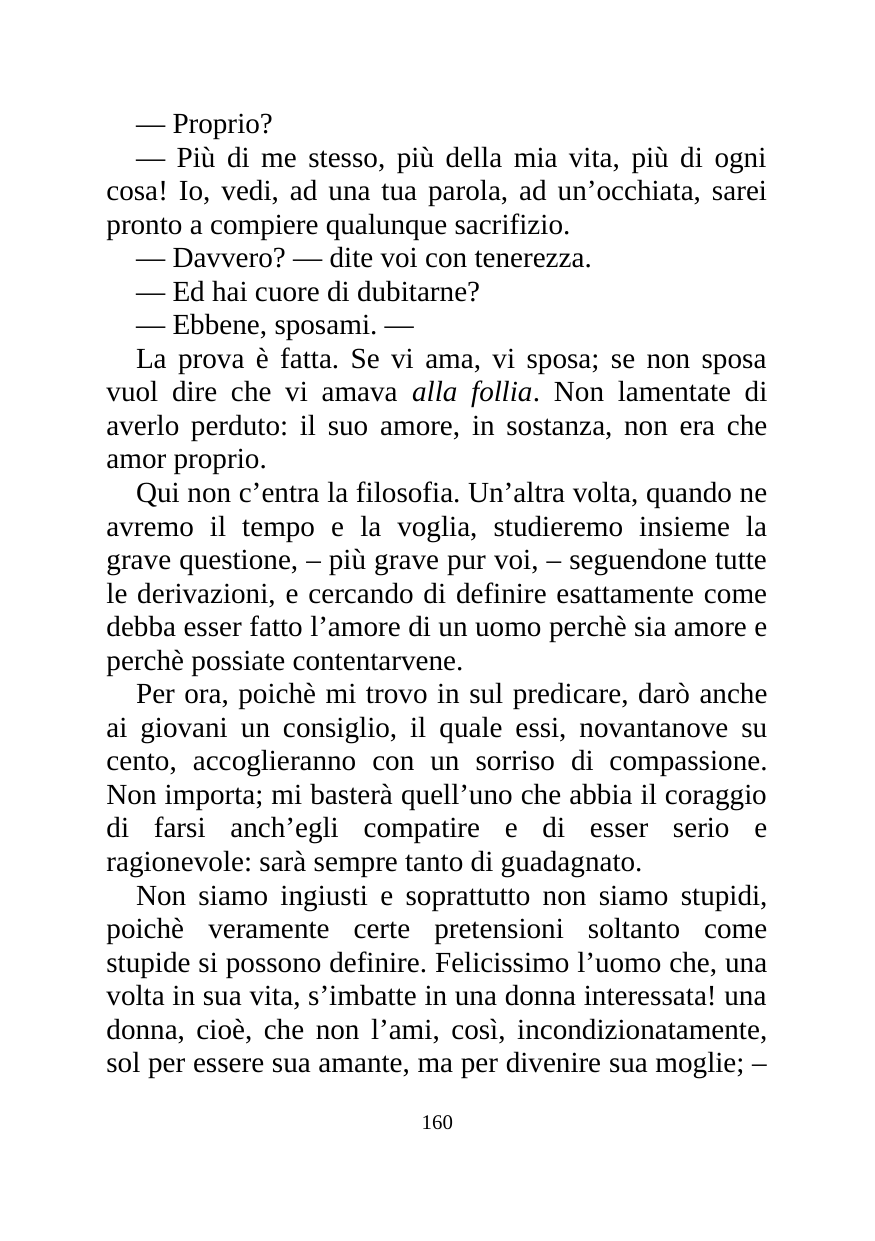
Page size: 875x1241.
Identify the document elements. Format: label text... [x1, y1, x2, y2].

text — Ed hai cuore di dubitarne? [106, 274, 768, 307]
text Non siamo ingiusti e soprattutto non siamo stupidi, poichè veramente certe pretensioni soltanto come stupide si possono definire. Felicissimo l’uomo che, una volta in sua vita, s’imbatte in una donna interessata! una donna, cioè, che non l’ami, così, incondizionatamente, sol per essere sua amante, ma per divenire sua moglie; – [106, 878, 768, 1079]
text — Ebbene, sposami. — [106, 307, 768, 341]
text — Più di me stesso, più della mia vita, più di ogni cosa! Io, vedi, ad una tua parola, ad un’occhiata, sarei pronto a compiere qualunque sacrifizio. [106, 140, 768, 240]
text Per ora, poichè mi trovo in sul predicare, darò anche ai giovani un consiglio, il quale essi, novantanove su cento, accoglieranno con un sorriso di compassione. Non importa; mi basterà quell’uno che abbia il coraggio di farsi anch’egli compatire e di esser serio e ragionevole: sarà sempre tanto di guadagnato. [106, 676, 768, 878]
text — Proprio? [106, 106, 768, 140]
text La prova è fatta. Se vi ama, vi sposa; se non sposa vuol dire che vi amava alla follia. Non lamentate di averlo perduto: il suo amore, in sostanza, non era che amor proprio. [106, 341, 768, 475]
text — Davvero? — dite voi con tenerezza. [106, 240, 768, 274]
text Qui non c’entra la filosofia. Un’altra volta, quando ne avremo il tempo e la voglia, studieremo insieme la grave questione, – più grave pur voi, – seguendone tutte le derivazioni, e cercando di definire esattamente come debba esser fatto l’amore di un uomo perchè sia amore e perchè possiate contentarvene. [106, 475, 768, 676]
